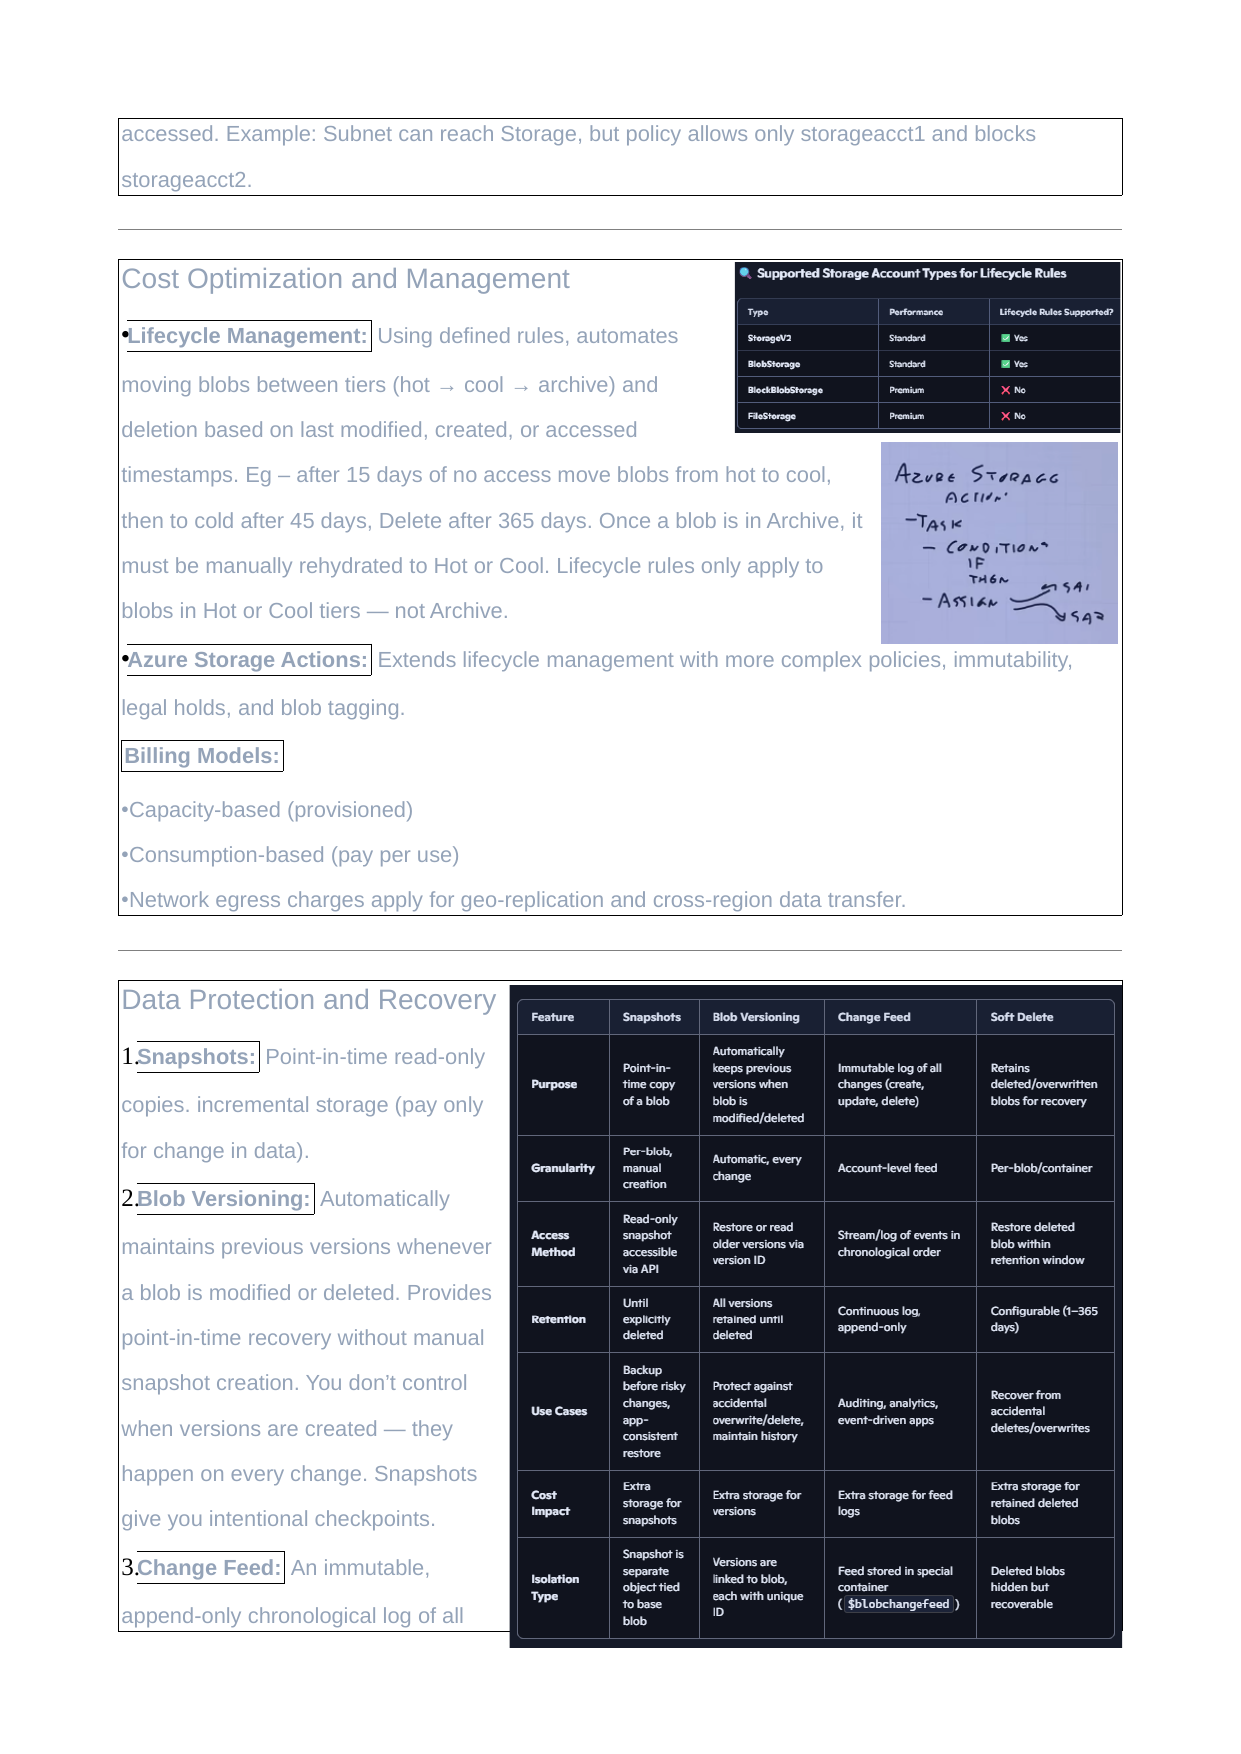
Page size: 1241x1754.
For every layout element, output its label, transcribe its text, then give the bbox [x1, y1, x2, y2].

list Consumption-based (pay per use) [119, 839, 1122, 867]
list Network egress charges apply for geo-replication and cross-region data transfer. [119, 884, 1122, 915]
subtitle Cost Optimization and Management [119, 260, 1122, 294]
picture [509, 985, 1123, 1648]
list Capacity-based (provisioned) [119, 793, 1122, 822]
list Change Feed: An immutable, append-only chronological log of all [119, 1548, 509, 1631]
list Azure Storage Actions: Extends lifecycle management with more complex policies, immutability, legal holds, and blob tagging. [119, 641, 1122, 720]
list Blob Versioning: Automatically maintains previous versions whenever a blob is modified or deleted. Provides point-in-time recovery without manual snapshot creation. You don’t control when versions are created — they happen on every change. Snapshots give you intentional checkpoints. [119, 1180, 509, 1531]
list Billing Models: [119, 737, 1122, 771]
list accessed. Example: Subnet can reach Storage, but policy allows only storageacct1 and blocks storageacct2. [119, 119, 1122, 195]
list Lifecycle Management: Using defined rules, automates moving blobs between tiers (hot → cool → archive) and deletion based on last modified, created, or accessed timestamps. Eg – after 15 days of no access move blobs from hot to cool, then to cold after 45 days, Delete after 365 days. Once a blob is in Archive, it must be manually rehydrated to Hot or Cool. Lifecycle rules only apply to blobs in Hot or Cool tiers — not Archive. [119, 317, 1122, 623]
picture [881, 442, 1118, 644]
list Snapshots: Point-in-time read-only copies. incremental storage (pay only for change in data). [119, 1038, 509, 1163]
subtitle Data Protection and Recovery [119, 981, 1122, 1015]
picture [734, 262, 1121, 433]
